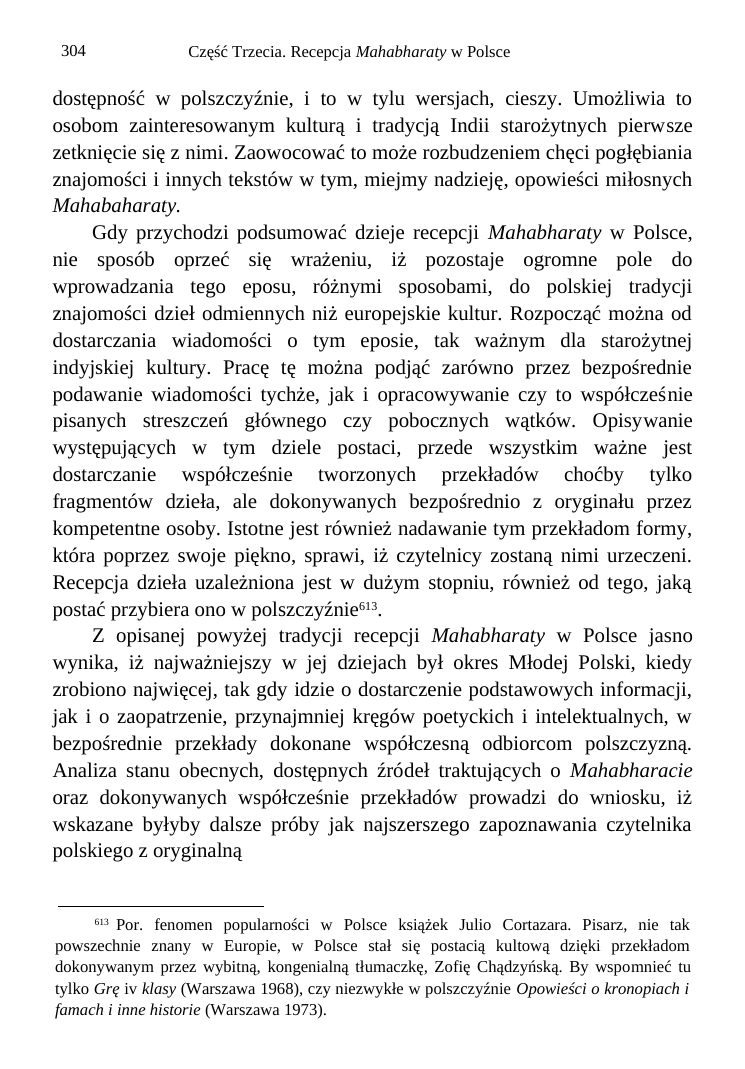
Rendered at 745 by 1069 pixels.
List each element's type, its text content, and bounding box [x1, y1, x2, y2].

text 304 [55, 40, 92, 59]
text 613 Por. fenomen popularności w Polsce książek Julio Cortazara. Pisarz, nie tak powszechnie znany w Europie, w Polsce stał się postacią kultową dzięki przekładom dokonywanym przez wybitną, kongenialną tłumaczkę, Zofię Chądzyńską. By wspo­mnieć tu tylko Grę iv klasy (Warszawa 1968), czy niezwykłe w polszczyźnie Opowieści o kronopiach i famach i inne historie (Warszawa 1973). [55, 914, 691, 1019]
text Gdy przychodzi podsumować dzieje recepcji Mahabharaty w Pol­sce, nie sposób oprzeć się wrażeniu, iż pozostaje ogromne pole do wprowadzania tego eposu, różnymi sposobami, do polskiej tradycji znajomości dzieł odmiennych niż europejskie kultur. Rozpocząć można od dostarczania wiadomości o tym eposie, tak ważnym dla starożytnej indyjskiej kultury. Pracę tę można podjąć zarówno przez bezpośrednie podawanie wiadomości tychże, jak i opracowywanie czy to współcześ­nie pisanych streszczeń głównego czy pobocznych wątków. Opisy­wanie występujących w tym dziele postaci, przede wszystkim ważne jest dostarczanie współcześnie tworzonych przekładów choćby tylko fragmentów dzieła, ale dokonywanych bezpośrednio z oryginału przez kompetentne osoby. Istotne jest również nadawanie tym przekładom formy, która poprzez swoje piękno, sprawi, iż czytelnicy zostaną nimi urzeczeni. Recepcja dzieła uzależniona jest w dużym stopniu, również od tego, jaką postać przybiera ono w polszczyźnie613. [52, 220, 693, 621]
text Część Trzecia. Recepcja Mahabharaty w Polsce [188, 41, 564, 61]
text dostępność w polszczyźnie, i to w tylu wersjach, cieszy. Umożliwia to osobom zainteresowanym kulturą i tradycją Indii starożytnych pierw­sze zetknięcie się z nimi. Zaowocować to może rozbudzeniem chęci pogłębiania znajomości i innych tekstów w tym, miejmy nadzieję, opowieści miłosnych Mahabaharaty. [52, 86, 693, 217]
text Z opisanej powyżej tradycji recepcji Mahabharaty w Polsce jas­no wynika, iż najważniejszy w jej dziejach był okres Młodej Polski, kiedy zrobiono najwięcej, tak gdy idzie o dostarczenie podstawowych informacji, jak i o zaopatrzenie, przynajmniej kręgów poetyckich i intelektualnych, w bezpośrednie przekłady dokonane współczesną odbiorcom polszczyzną. Analiza stanu obecnych, dostępnych źró­deł traktujących o Mahabharacie oraz dokonywanych współcześnie przekładów prowadzi do wniosku, iż wskazane byłyby dalsze próby jak najszerszego zapoznawania czytelnika polskiego z oryginalną [52, 623, 693, 862]
